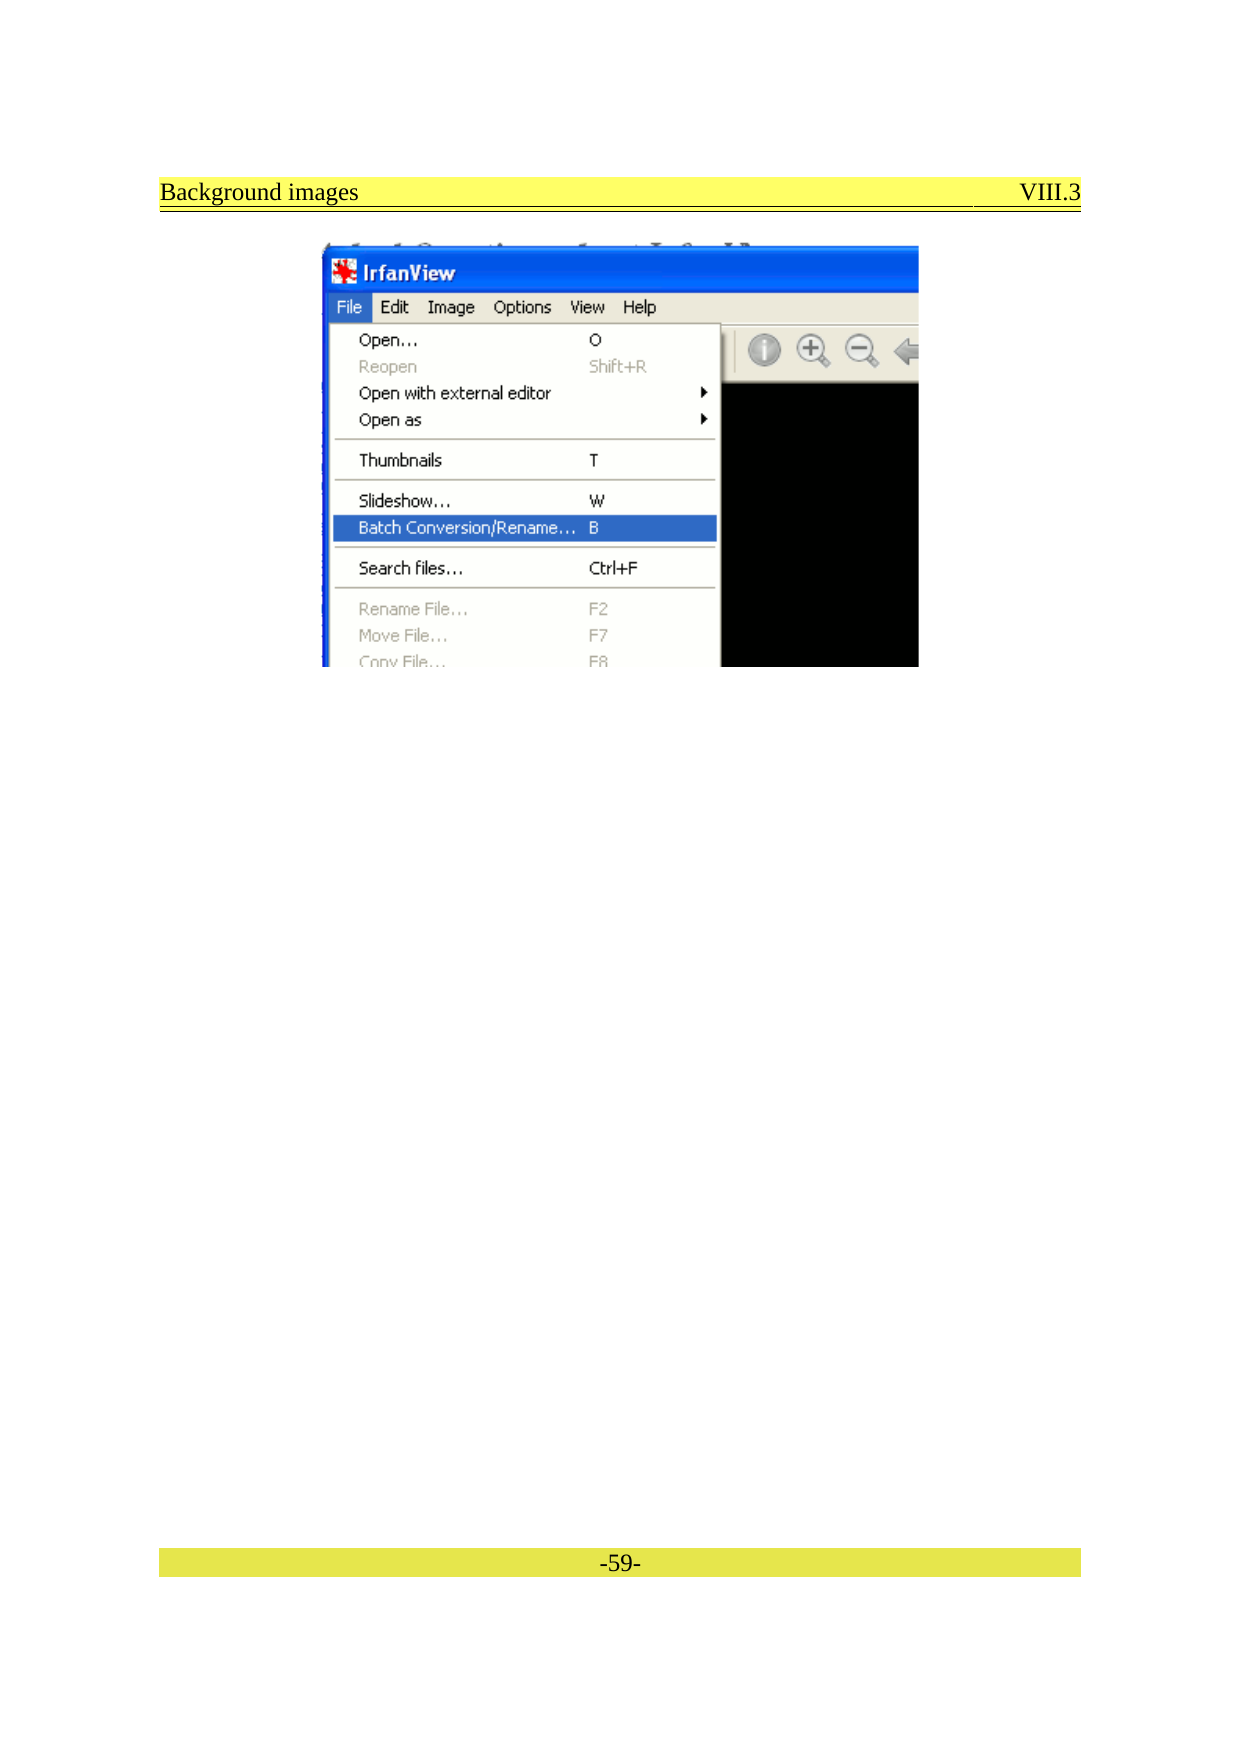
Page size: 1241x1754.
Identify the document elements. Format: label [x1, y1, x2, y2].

picture [321, 240, 919, 667]
